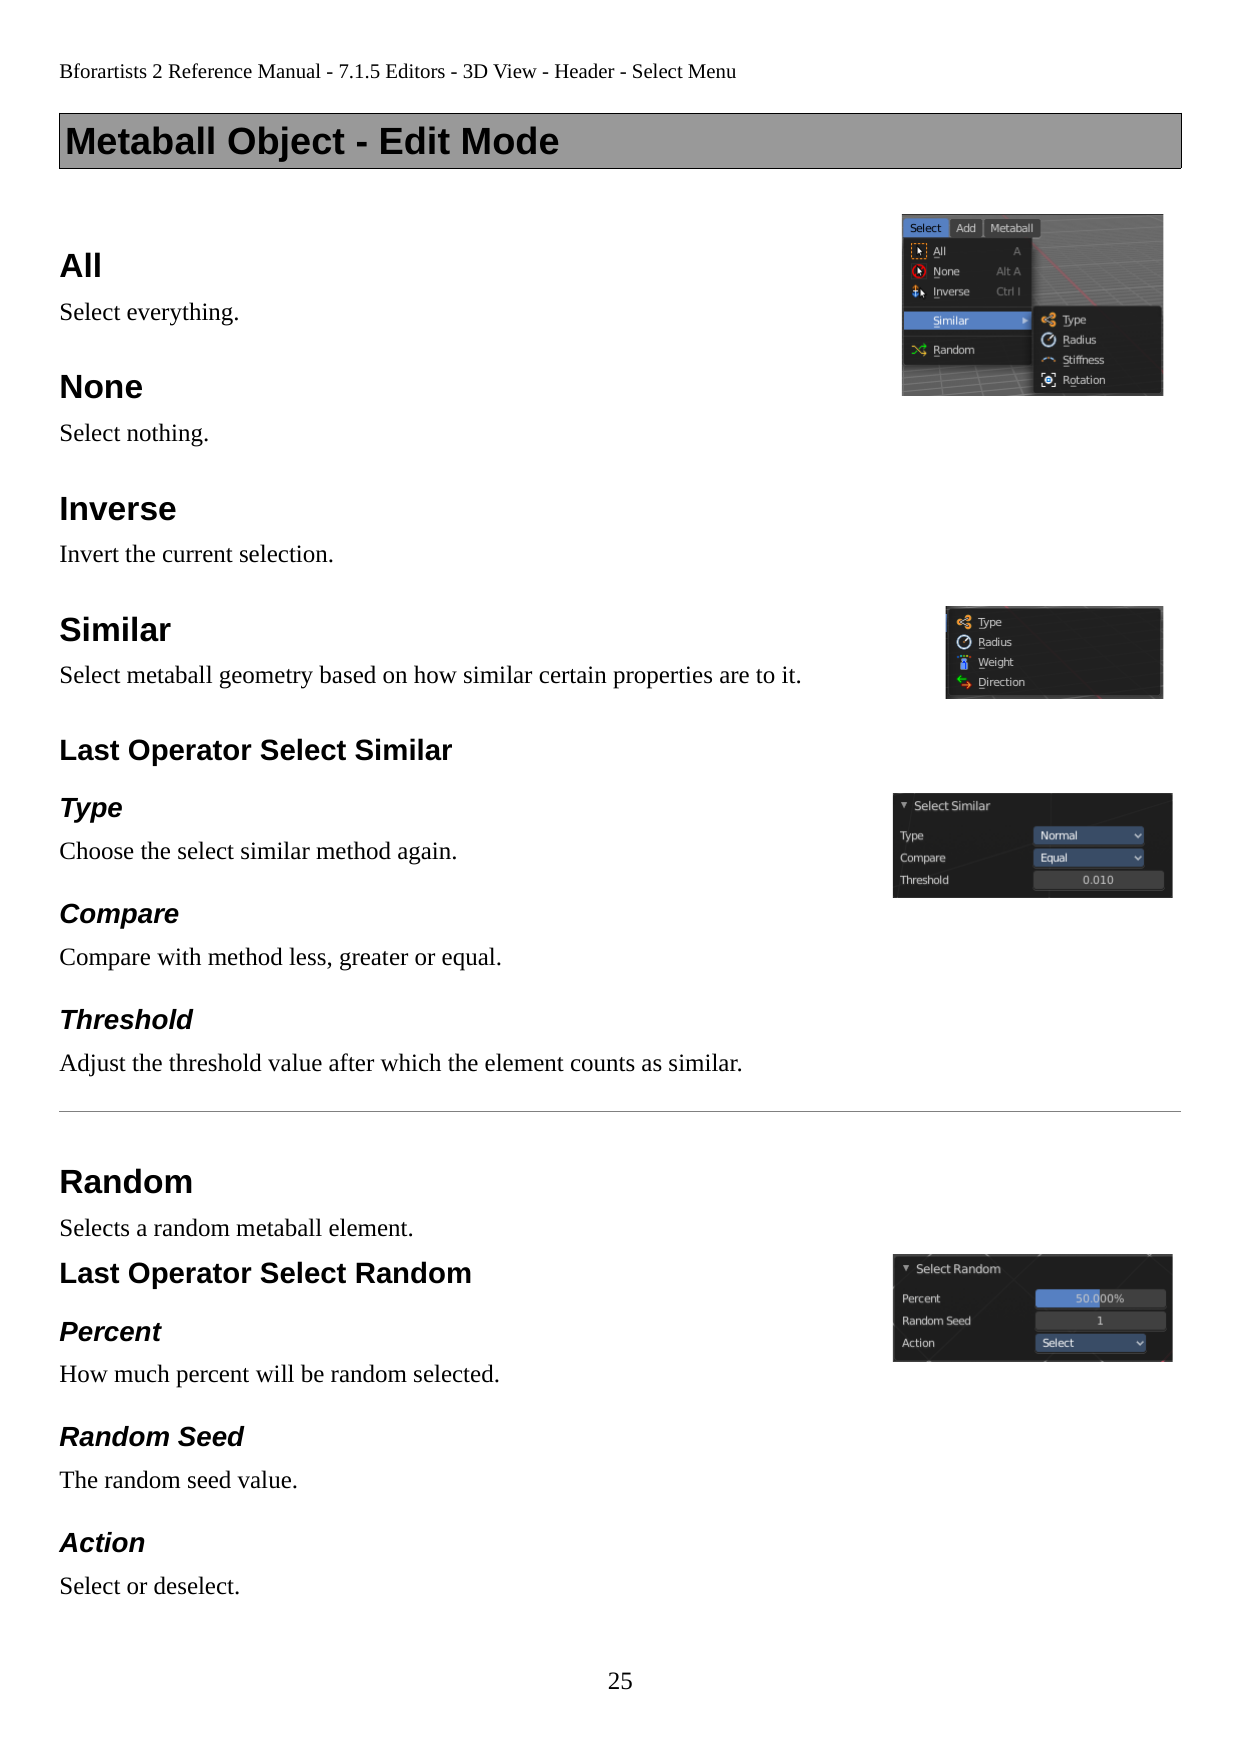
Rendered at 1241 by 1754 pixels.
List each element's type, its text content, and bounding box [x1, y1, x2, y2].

subtitle Type [59, 791, 1181, 823]
subtitle Inverse [59, 488, 1181, 527]
text Compare with method less, greater or equal. [59, 942, 1181, 970]
table_header Metaball Object - Edit Mode [60, 114, 1181, 168]
subtitle Random Seed [59, 1421, 1181, 1453]
subtitle [1164, 609, 1181, 648]
subtitle Compare [59, 897, 1181, 929]
subtitle Random [59, 1162, 1181, 1200]
text Adjust the threshold value after which the element counts as similar. [59, 1048, 1181, 1076]
picture [892, 1254, 1173, 1362]
subtitle [1173, 1315, 1181, 1347]
picture [901, 214, 1164, 396]
text Select metaball geometry based on how similar certain properties are to it. [59, 661, 945, 689]
text Select nothing. [59, 418, 1181, 447]
text Invert the current selection. [59, 539, 1181, 568]
subtitle Last Operator Select Random [59, 1256, 892, 1290]
picture [945, 606, 1164, 699]
text Select or deselect. [59, 1571, 1181, 1600]
subtitle Threshold [59, 1003, 1181, 1035]
text [1164, 297, 1181, 326]
subtitle Similar [59, 609, 945, 648]
subtitle [1164, 246, 1181, 285]
picture [892, 793, 1173, 898]
text The random seed value. [59, 1465, 1181, 1494]
subtitle Action [59, 1527, 1181, 1559]
text Select everything. [59, 297, 901, 326]
subtitle None [59, 367, 1181, 406]
text Selects a random metaball element. [59, 1213, 1181, 1242]
subtitle All [59, 246, 901, 285]
text How much percent will be random selected. [59, 1359, 1181, 1388]
subtitle Last Operator Select Similar [59, 733, 1181, 766]
text Choose the select similar method again. [59, 836, 892, 864]
subtitle Percent [59, 1315, 892, 1347]
